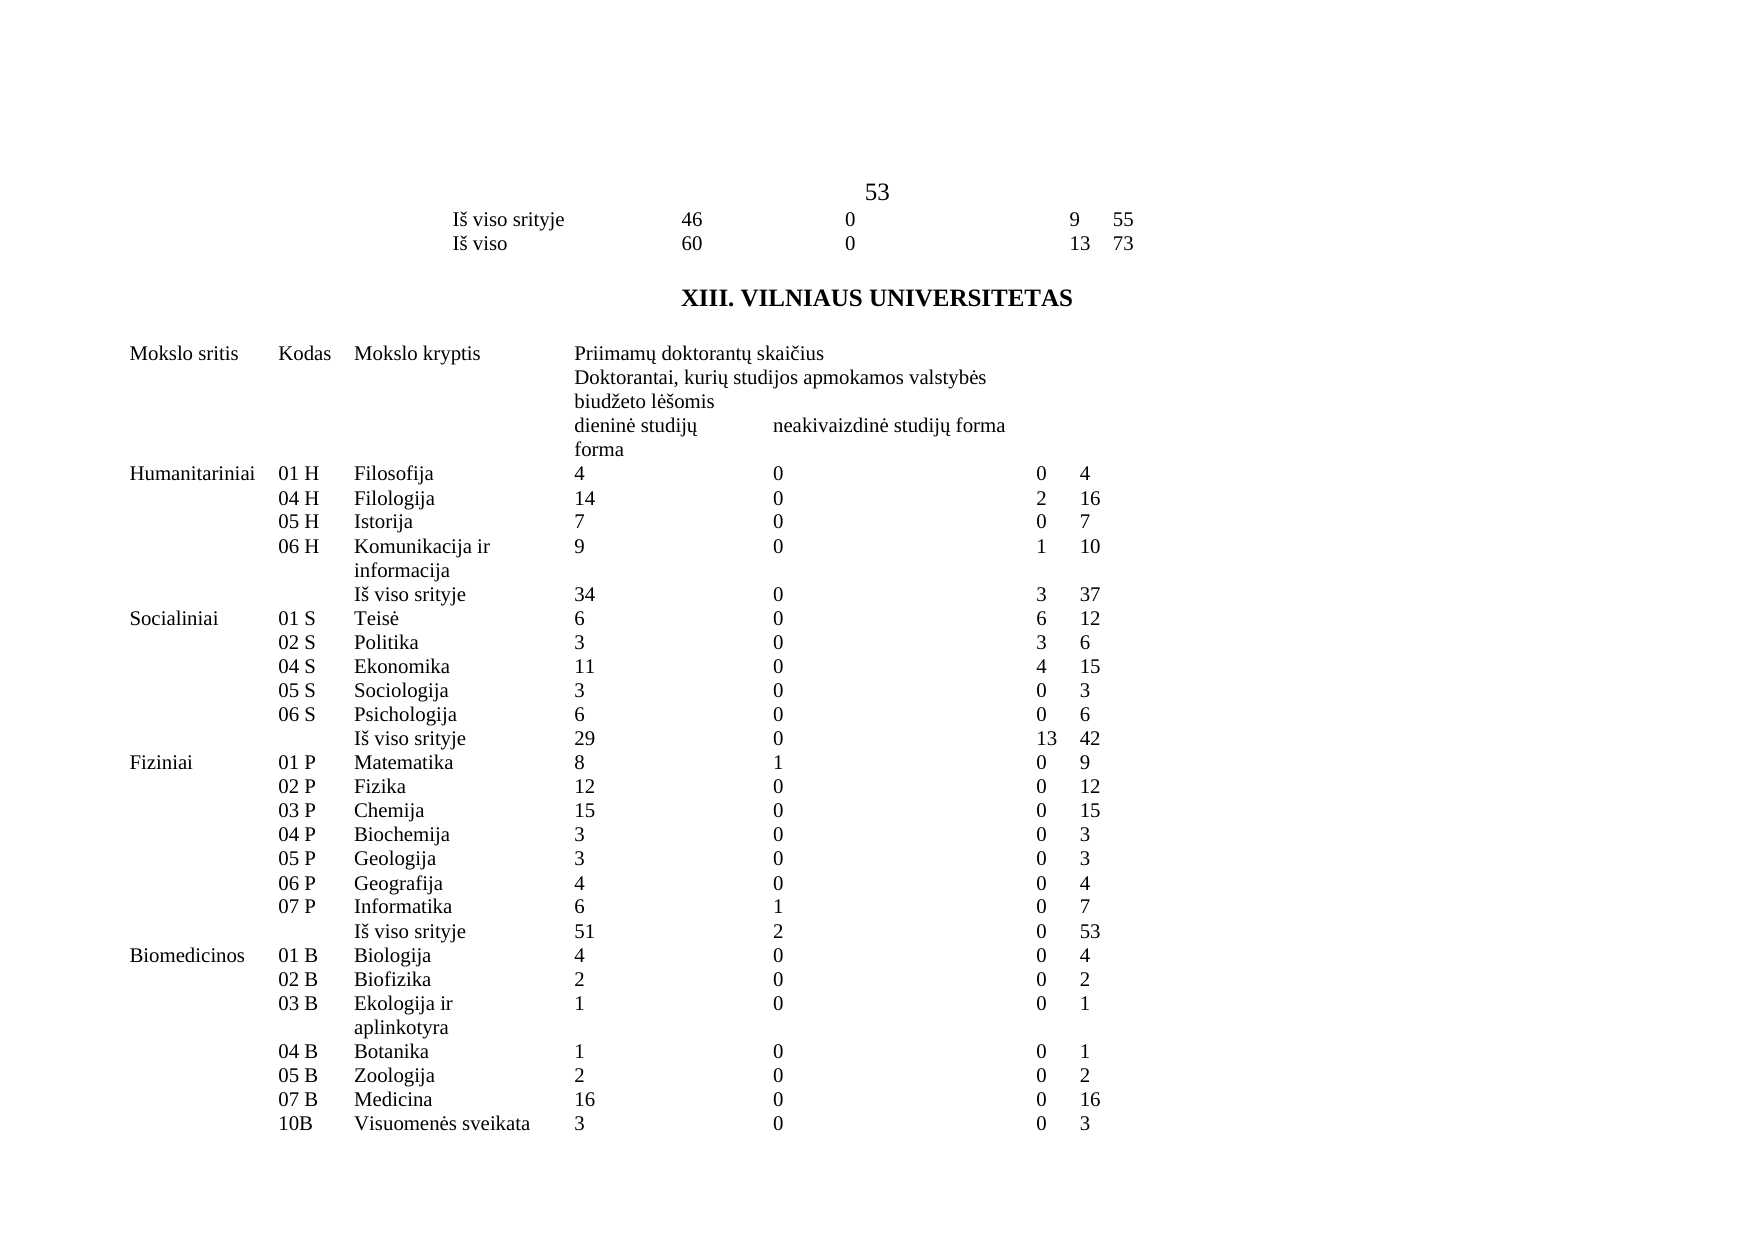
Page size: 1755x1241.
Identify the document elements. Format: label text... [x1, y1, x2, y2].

table_cell 0 [1025, 895, 1068, 918]
table_cell 15 [563, 798, 762, 822]
table_cell 42 [1068, 726, 1122, 750]
table_cell 01 B [267, 943, 343, 967]
table_header Mokslo sritis [118, 341, 267, 461]
table_cell 4 [1025, 654, 1068, 678]
table_cell Ekonomika [343, 654, 563, 678]
table_cell 0 [1025, 798, 1068, 822]
table_cell [118, 919, 267, 943]
table_cell 0 [762, 606, 1025, 630]
table_cell [1068, 413, 1122, 461]
table_cell 4 [563, 870, 762, 894]
table_cell [1068, 365, 1122, 413]
table_cell 0 [762, 1063, 1025, 1087]
table_cell 05 S [267, 678, 343, 702]
table_cell Psichologija [343, 702, 563, 726]
table_cell [118, 534, 267, 582]
table_cell 2 [1068, 967, 1122, 991]
table_cell 02 P [267, 774, 343, 798]
table_cell 0 [1025, 822, 1068, 846]
table_cell 12 [1068, 774, 1122, 798]
table_cell 6 [1025, 606, 1068, 630]
table_cell Filosofija [343, 461, 563, 485]
table_cell 4 [563, 461, 762, 485]
table_cell 0 [1025, 1111, 1068, 1135]
table_cell 3 [563, 678, 762, 702]
table_cell 7 [563, 510, 762, 533]
table_cell 04 B [267, 1039, 343, 1063]
table_cell 9 [563, 534, 762, 582]
table_cell [311, 231, 441, 255]
table_cell Humanitariniai [118, 461, 267, 485]
table_header Priimamų doktorantų skaičius [563, 341, 1122, 365]
table_cell 2 [1068, 1063, 1122, 1087]
table_cell 0 [1025, 1039, 1068, 1063]
table_cell 3 [1068, 1111, 1122, 1135]
table_cell Biofizika [343, 967, 563, 991]
table_cell 1 [563, 1039, 762, 1063]
table_cell [118, 1087, 267, 1111]
table_cell 15 [1068, 654, 1122, 678]
table_cell 02 B [267, 967, 343, 991]
table_cell 0 [762, 967, 1025, 991]
table_cell Biologija [343, 943, 563, 967]
table_cell Sociologija [343, 678, 563, 702]
table_cell 3 [1068, 846, 1122, 870]
table_cell 01 H [267, 461, 343, 485]
table_cell 51 [563, 919, 762, 943]
table_cell 6 [1068, 630, 1122, 654]
table_cell [118, 991, 267, 1039]
table_cell 0 [1025, 750, 1068, 774]
table_cell 0 [1025, 919, 1068, 943]
table_cell 1 [1068, 1039, 1122, 1063]
table_cell [118, 654, 267, 678]
table_cell 16 [563, 1087, 762, 1111]
table_cell 06 S [267, 702, 343, 726]
table_cell 0 [1025, 967, 1068, 991]
table_cell 0 [762, 822, 1025, 846]
table_cell 2 [563, 967, 762, 991]
table_cell 7 [1068, 510, 1122, 533]
table_cell 0 [762, 991, 1025, 1039]
table_cell 3 [1025, 630, 1068, 654]
table_cell [118, 774, 267, 798]
table_cell 0 [1025, 702, 1068, 726]
table_header Mokslo kryptis [343, 341, 563, 461]
table_cell 2 [762, 919, 1025, 943]
table_cell Komunikacija ir informacija [343, 534, 563, 582]
table_cell 4 [1068, 870, 1122, 894]
table_cell 0 [1025, 1087, 1068, 1111]
table_cell [1025, 365, 1068, 413]
table_cell 0 [762, 870, 1025, 894]
table_cell 0 [1025, 461, 1068, 485]
table_cell Geografija [343, 870, 563, 894]
table_cell Ekologija ir aplinkotyra [343, 991, 563, 1039]
table_cell 0 [1025, 774, 1068, 798]
table_cell 29 [563, 726, 762, 750]
table_cell 73 [1101, 231, 1145, 255]
table_cell Iš viso srityje [441, 207, 670, 231]
table_cell 01 P [267, 750, 343, 774]
table_cell 8 [563, 750, 762, 774]
table_cell [118, 207, 311, 231]
table_cell 12 [1068, 606, 1122, 630]
table_cell [118, 582, 267, 606]
table_cell [118, 510, 267, 533]
table_cell 9 [1058, 207, 1101, 231]
table_cell 0 [762, 461, 1025, 485]
table_cell Medicina [343, 1087, 563, 1111]
table_cell [118, 1063, 267, 1087]
table_cell 13 [1025, 726, 1068, 750]
table_cell 0 [762, 678, 1025, 702]
table_cell 06 P [267, 870, 343, 894]
table_cell 60 [670, 231, 833, 255]
table_cell 4 [1068, 461, 1122, 485]
table_cell 34 [563, 582, 762, 606]
table_cell [118, 822, 267, 846]
table_cell [118, 967, 267, 991]
table_cell 0 [762, 630, 1025, 654]
table_cell 0 [834, 231, 1058, 255]
table_cell neakivaizdinė studijų forma [762, 413, 1025, 461]
table_cell 1 [1025, 534, 1068, 582]
table_cell 0 [834, 207, 1058, 231]
table_cell 0 [1025, 943, 1068, 967]
table_cell 03 B [267, 991, 343, 1039]
table_cell 12 [563, 774, 762, 798]
table_cell 10 [1068, 534, 1122, 582]
table_cell 7 [1068, 895, 1122, 918]
table_cell [118, 231, 311, 255]
table_cell 6 [563, 702, 762, 726]
table_cell 0 [762, 1039, 1025, 1063]
table_cell 16 [1068, 485, 1122, 509]
table_cell 11 [563, 654, 762, 678]
table_cell Iš viso [441, 231, 670, 255]
table_cell 05 H [267, 510, 343, 533]
table_cell 0 [762, 943, 1025, 967]
table_cell 0 [762, 726, 1025, 750]
table_cell 53 [1068, 919, 1122, 943]
table_cell 2 [1025, 485, 1068, 509]
table_cell [118, 726, 267, 750]
table_cell Iš viso srityje [343, 582, 563, 606]
table_cell [118, 485, 267, 509]
table_cell [118, 870, 267, 894]
table_cell Fizika [343, 774, 563, 798]
table_cell 6 [563, 606, 762, 630]
table_cell Politika [343, 630, 563, 654]
table_cell 3 [563, 822, 762, 846]
table_cell 1 [762, 895, 1025, 918]
table_cell 0 [762, 798, 1025, 822]
table_cell 3 [1068, 822, 1122, 846]
table_cell Istorija [343, 510, 563, 533]
table_cell Informatika [343, 895, 563, 918]
table_cell Teisė [343, 606, 563, 630]
table_cell 04 P [267, 822, 343, 846]
table_cell 37 [1068, 582, 1122, 606]
table_cell 3 [563, 846, 762, 870]
table_cell [118, 846, 267, 870]
table_cell 05 P [267, 846, 343, 870]
table_cell 0 [1025, 678, 1068, 702]
table_cell [118, 702, 267, 726]
table_cell 3 [563, 630, 762, 654]
table_cell Doktorantai, kurių studijos apmokamos valstybės biudžeto lėšomis [563, 365, 1025, 413]
table_cell 46 [670, 207, 833, 231]
table_cell 07 B [267, 1087, 343, 1111]
table_cell 0 [762, 485, 1025, 509]
table_cell 1 [762, 750, 1025, 774]
table_cell Matematika [343, 750, 563, 774]
table_cell Geologija [343, 846, 563, 870]
table_cell 01 S [267, 606, 343, 630]
table_cell 3 [563, 1111, 762, 1135]
table_cell 9 [1068, 750, 1122, 774]
table_cell 14 [563, 485, 762, 509]
table_cell 0 [1025, 846, 1068, 870]
table_cell Botanika [343, 1039, 563, 1063]
table_cell 10B [267, 1111, 343, 1135]
table_cell [267, 726, 343, 750]
table_cell Visuomenės sveikata [343, 1111, 563, 1135]
table_cell 4 [563, 943, 762, 967]
table_cell 1 [563, 991, 762, 1039]
table_header Kodas [267, 341, 343, 461]
table_cell 03 P [267, 798, 343, 822]
table_cell dieninė studijų forma [563, 413, 762, 461]
table_cell 0 [762, 534, 1025, 582]
table_cell 0 [762, 846, 1025, 870]
table_cell 13 [1058, 231, 1101, 255]
table_cell 0 [762, 510, 1025, 533]
table_cell Zoologija [343, 1063, 563, 1087]
table_cell [267, 582, 343, 606]
table_cell 0 [1025, 870, 1068, 894]
table_cell 0 [762, 582, 1025, 606]
table_cell 0 [762, 1087, 1025, 1111]
table_cell [118, 678, 267, 702]
table_cell [118, 1111, 267, 1135]
table_cell Iš viso srityje [343, 919, 563, 943]
table_cell 05 B [267, 1063, 343, 1087]
table_cell 6 [1068, 702, 1122, 726]
table_cell 0 [1025, 1063, 1068, 1087]
table_cell 0 [762, 774, 1025, 798]
table_cell [118, 895, 267, 918]
table_cell 07 P [267, 895, 343, 918]
table_cell 16 [1068, 1087, 1122, 1111]
table_cell 0 [1025, 510, 1068, 533]
text XIII. VILNIAUS UNIVERSITETAS [118, 283, 1636, 312]
table_cell Filologija [343, 485, 563, 509]
table_cell 6 [563, 895, 762, 918]
table_cell Fiziniai [118, 750, 267, 774]
table_cell 3 [1025, 582, 1068, 606]
table_cell [1025, 413, 1068, 461]
table_cell [267, 919, 343, 943]
table_cell 55 [1101, 207, 1145, 231]
table_cell 15 [1068, 798, 1122, 822]
table_cell 02 S [267, 630, 343, 654]
table_cell Biochemija [343, 822, 563, 846]
table_cell [311, 207, 441, 231]
table_cell 06 H [267, 534, 343, 582]
table_cell 0 [762, 654, 1025, 678]
table_cell [118, 1039, 267, 1063]
table_cell [118, 630, 267, 654]
table_cell Iš viso srityje [343, 726, 563, 750]
table_cell [118, 798, 267, 822]
table_cell 0 [1025, 991, 1068, 1039]
table_cell 04 S [267, 654, 343, 678]
table_cell Chemija [343, 798, 563, 822]
table_cell 0 [762, 1111, 1025, 1135]
table_cell 2 [563, 1063, 762, 1087]
table_cell 1 [1068, 991, 1122, 1039]
table_cell 3 [1068, 678, 1122, 702]
table_cell 04 H [267, 485, 343, 509]
table_cell 0 [762, 702, 1025, 726]
table_cell Biomedicinos [118, 943, 267, 967]
table_cell 4 [1068, 943, 1122, 967]
table_cell Socialiniai [118, 606, 267, 630]
